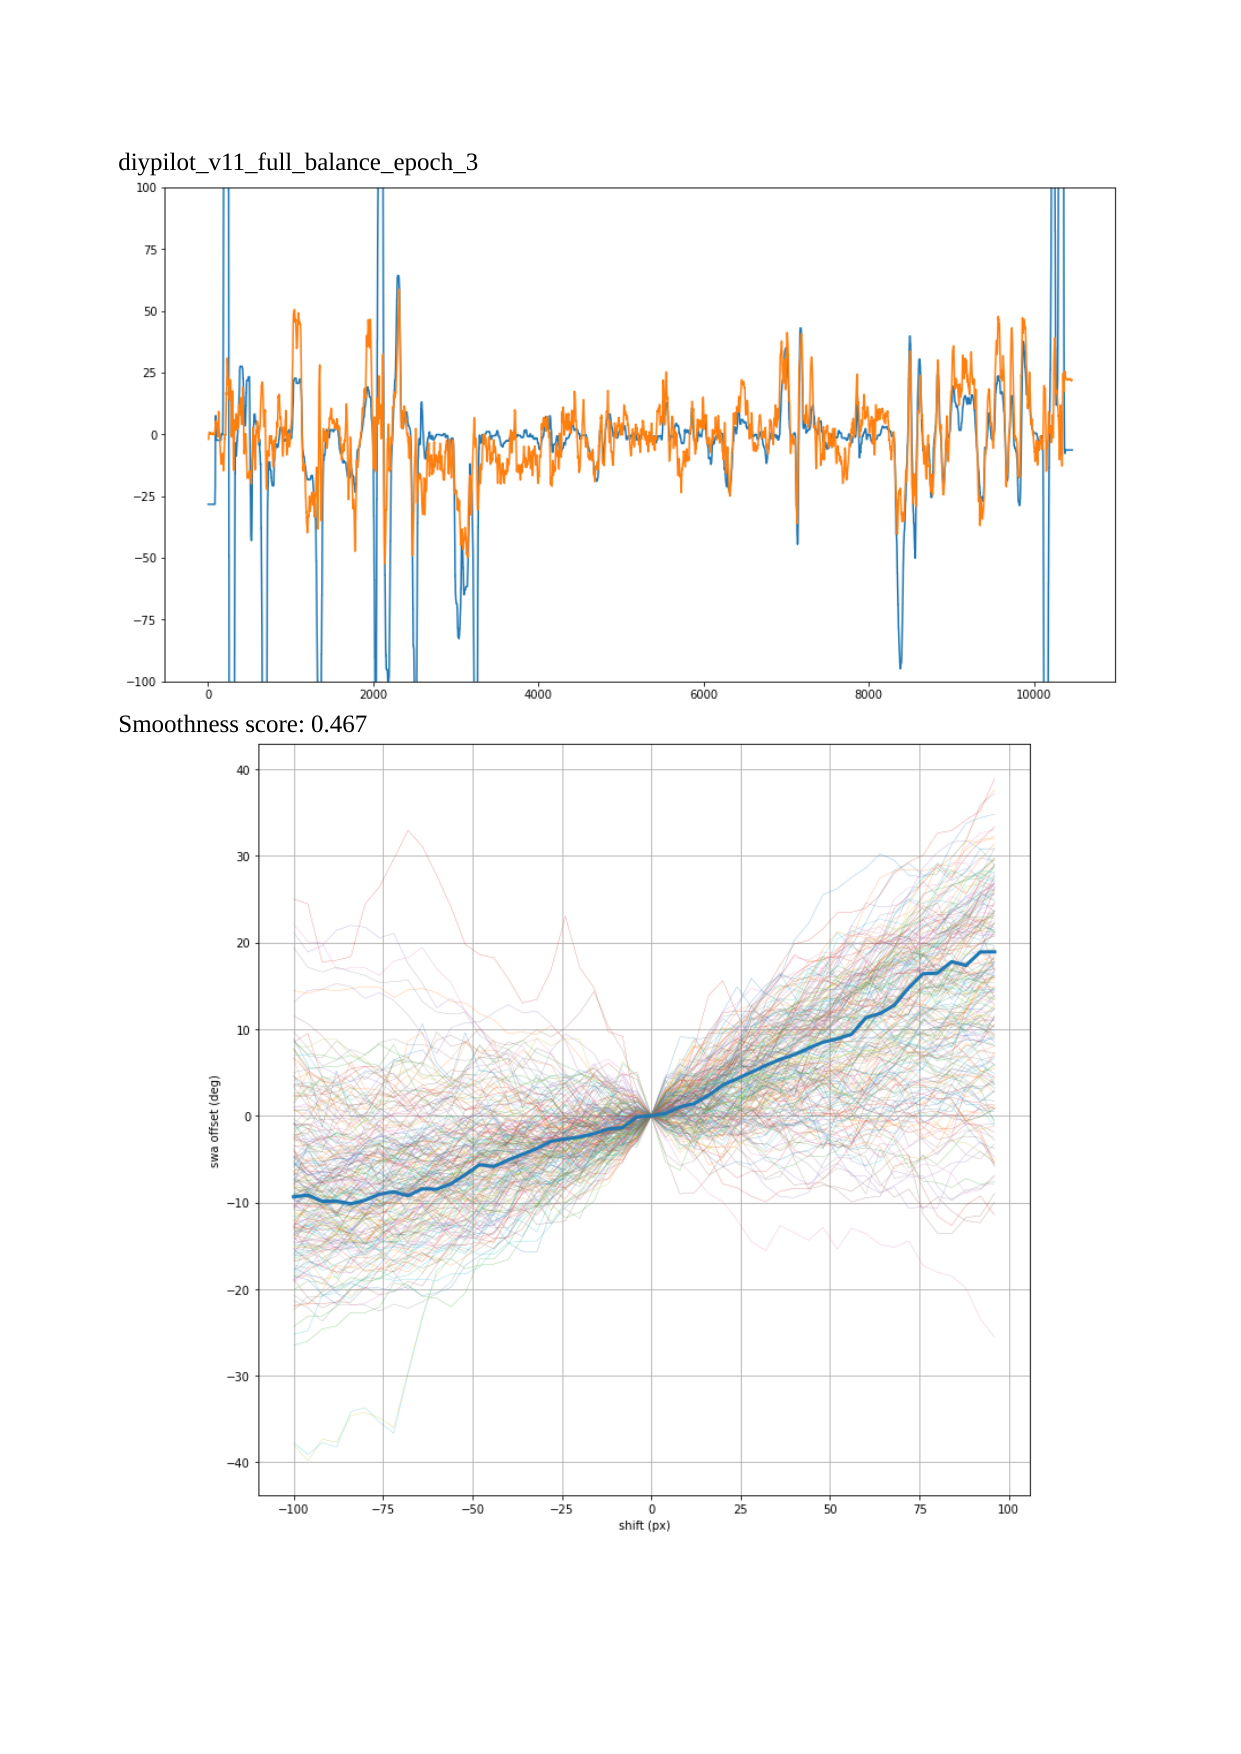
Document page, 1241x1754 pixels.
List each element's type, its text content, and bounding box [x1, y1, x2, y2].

text diypilot_v11_full_balance_epoch_3 [118, 147, 1122, 175]
picture [202, 737, 1038, 1539]
text Smoothness score: 0.467 [118, 709, 1122, 737]
picture [118, 175, 1123, 709]
